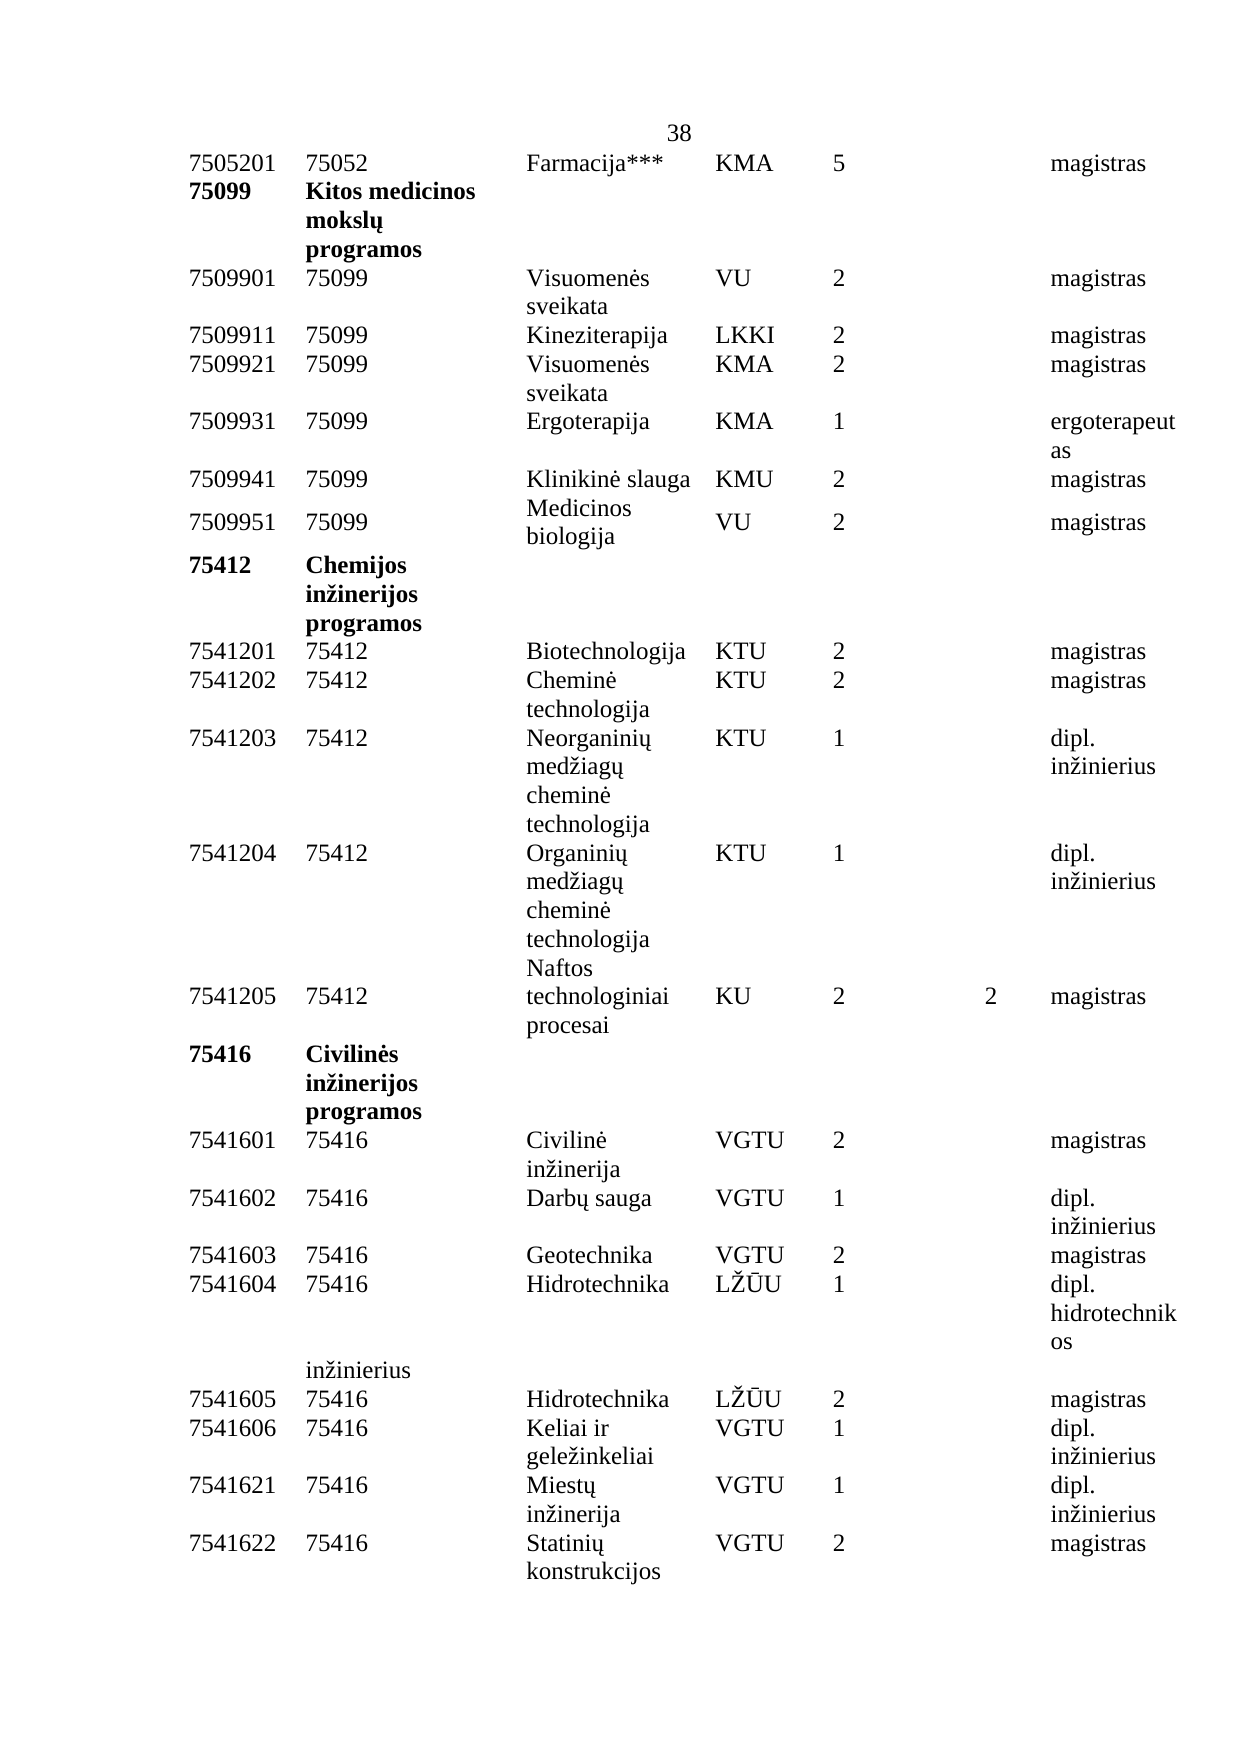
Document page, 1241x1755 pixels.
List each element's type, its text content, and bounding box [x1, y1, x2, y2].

table_cell Farmacija*** [515, 148, 704, 176]
table_cell [1197, 493, 1202, 550]
table_cell KTU [704, 838, 821, 953]
table_cell [1202, 838, 1207, 953]
table_cell 2 [821, 636, 902, 665]
table_cell 75412 [294, 953, 515, 1039]
table_cell dipl. hidrotechnikos [1039, 1269, 1197, 1355]
table_cell [1039, 550, 1197, 636]
table_cell magistras [1039, 320, 1197, 349]
table_cell KMA [704, 349, 821, 406]
table_cell [1197, 1528, 1202, 1585]
table_cell 7541602 [177, 1183, 294, 1240]
table_cell [973, 320, 1039, 349]
table_cell [973, 1039, 1039, 1125]
table_cell 2 [821, 1384, 902, 1413]
table_cell dipl. inžinierius [1039, 1413, 1197, 1470]
table_cell [1197, 1413, 1202, 1470]
table_cell [1202, 1413, 1207, 1470]
table_cell 7509931 [177, 406, 294, 464]
table_cell KTU [704, 665, 821, 723]
table_cell [902, 1240, 973, 1269]
table_cell [1197, 263, 1202, 320]
table_cell 75412 [177, 550, 294, 636]
table_cell 7541204 [177, 838, 294, 953]
table_cell [1202, 176, 1207, 263]
table_cell 75416 [294, 1125, 515, 1183]
table_cell 1 [821, 1413, 902, 1470]
table_cell magistras [1039, 665, 1197, 723]
table_cell Geotechnika [515, 1240, 704, 1269]
table_cell [704, 176, 821, 263]
table_cell 75099 [294, 320, 515, 349]
table_cell 2 [821, 320, 902, 349]
table_cell [902, 349, 973, 406]
table_cell VU [704, 263, 821, 320]
table_cell [1202, 464, 1207, 493]
table_cell 7509921 [177, 349, 294, 406]
table_cell VGTU [704, 1240, 821, 1269]
table_cell [902, 148, 973, 176]
table_cell 75416 [294, 1470, 515, 1528]
table_cell 7541604 [177, 1269, 294, 1355]
table_cell [973, 464, 1039, 493]
table_cell [1197, 464, 1202, 493]
table_cell [1197, 1039, 1202, 1125]
table_cell [1197, 665, 1202, 723]
table_cell [902, 464, 973, 493]
table_cell [973, 148, 1039, 176]
table_cell [1202, 665, 1207, 723]
table_cell [1197, 838, 1202, 953]
table_cell 2 [821, 263, 902, 320]
table_cell [1202, 349, 1207, 406]
table_cell 2 [821, 953, 902, 1039]
table_cell 75416 [294, 1240, 515, 1269]
table_cell [1197, 148, 1202, 176]
table_cell [1197, 349, 1202, 406]
table_cell Miestų inžinerija [515, 1470, 704, 1528]
table_cell [973, 176, 1039, 263]
table_cell 75412 [294, 665, 515, 723]
table_cell KMU [704, 464, 821, 493]
table_cell 7541205 [177, 953, 294, 1039]
table_cell 1 [821, 406, 902, 464]
table_cell VGTU [704, 1528, 821, 1585]
table_cell [1202, 1039, 1207, 1125]
table_cell 1 [821, 1470, 902, 1528]
table_cell magistras [1039, 148, 1197, 176]
table_cell 75416 [294, 1183, 515, 1240]
table_cell [1039, 176, 1197, 263]
table_cell Klinikinė slauga [515, 464, 704, 493]
table_cell [973, 1355, 1039, 1384]
table_cell [973, 493, 1039, 550]
table_cell [902, 1039, 973, 1125]
table_cell VGTU [704, 1183, 821, 1240]
table_cell magistras [1039, 464, 1197, 493]
table_cell [973, 263, 1039, 320]
table_cell [973, 1470, 1039, 1528]
table_cell [902, 550, 973, 636]
table_cell 1 [821, 1269, 902, 1355]
table_cell [1202, 550, 1207, 636]
table_cell [902, 665, 973, 723]
table_cell [902, 493, 973, 550]
table_cell 2 [821, 349, 902, 406]
table_cell [1197, 636, 1202, 665]
table_cell Civilinė inžinerija [515, 1125, 704, 1183]
table_cell [1197, 550, 1202, 636]
table_cell Neorganinių medžiagų cheminė technologija [515, 723, 704, 838]
table_cell [1039, 1039, 1197, 1125]
table_cell [902, 320, 973, 349]
table_cell [177, 1355, 294, 1384]
table_cell [1197, 1269, 1202, 1355]
table_cell KMA [704, 406, 821, 464]
table_cell 75416 [294, 1384, 515, 1413]
table_cell [1197, 1470, 1202, 1528]
table_cell 7541601 [177, 1125, 294, 1183]
table_cell inžinierius [294, 1355, 515, 1384]
table_cell 7509941 [177, 464, 294, 493]
table_cell [902, 1183, 973, 1240]
table_cell [821, 550, 902, 636]
table_cell [1202, 493, 1207, 550]
table_cell 2 [821, 493, 902, 550]
table_cell [704, 1355, 821, 1384]
table_cell [1197, 176, 1202, 263]
table_cell [515, 550, 704, 636]
table_cell 7541201 [177, 636, 294, 665]
table_cell [1197, 1125, 1202, 1183]
table_cell Visuomenės sveikata [515, 349, 704, 406]
table_cell 2 [821, 464, 902, 493]
table_cell 1 [821, 838, 902, 953]
table_cell VGTU [704, 1125, 821, 1183]
table_cell 75412 [294, 723, 515, 838]
table_cell 75099 [294, 464, 515, 493]
table_cell magistras [1039, 1125, 1197, 1183]
table_cell [973, 349, 1039, 406]
table_cell 7509951 [177, 493, 294, 550]
table_cell KMA [704, 148, 821, 176]
table_cell 7541605 [177, 1384, 294, 1413]
table_cell [902, 1125, 973, 1183]
table_cell LKKI [704, 320, 821, 349]
table_cell [1202, 1269, 1207, 1355]
table_cell [973, 723, 1039, 838]
table_cell [704, 1039, 821, 1125]
table_cell Hidrotechnika [515, 1384, 704, 1413]
table_cell Hidrotechnika [515, 1269, 704, 1355]
table_cell dipl. inžinierius [1039, 838, 1197, 953]
table_cell [902, 1413, 973, 1470]
table_cell [1197, 406, 1202, 464]
table_cell [1202, 953, 1207, 1039]
table_cell Civilinės inžinerijos programos [294, 1039, 515, 1125]
table_cell [1202, 723, 1207, 838]
table_cell [973, 1528, 1039, 1585]
table_cell 75099 [294, 493, 515, 550]
table_cell [1197, 1355, 1202, 1384]
table_cell 7541606 [177, 1413, 294, 1470]
table_cell KTU [704, 723, 821, 838]
table_cell [902, 176, 973, 263]
table_cell 7541621 [177, 1470, 294, 1528]
table_cell [1197, 320, 1202, 349]
table_cell [1197, 723, 1202, 838]
table_cell dipl. inžinierius [1039, 1470, 1197, 1528]
table_cell Medicinos biologija [515, 493, 704, 550]
table_cell ergoterapeutas [1039, 406, 1197, 464]
table_cell [1202, 1183, 1207, 1240]
table_cell magistras [1039, 263, 1197, 320]
table_cell VGTU [704, 1470, 821, 1528]
table_cell magistras [1039, 1240, 1197, 1269]
table_cell [1202, 1240, 1207, 1269]
table_cell 75416 [294, 1528, 515, 1585]
table_cell 7541622 [177, 1528, 294, 1585]
table_cell [1039, 1355, 1197, 1384]
table_cell magistras [1039, 349, 1197, 406]
table_cell [973, 1384, 1039, 1413]
table_cell Keliai ir geležinkeliai [515, 1413, 704, 1470]
table_cell magistras [1039, 493, 1197, 550]
table_cell magistras [1039, 1528, 1197, 1585]
table_cell magistras [1039, 1384, 1197, 1413]
table_cell Statinių konstrukcijos [515, 1528, 704, 1585]
table_cell [902, 636, 973, 665]
table_cell [1202, 1125, 1207, 1183]
table_cell [973, 1240, 1039, 1269]
table_cell [902, 1269, 973, 1355]
table_cell magistras [1039, 636, 1197, 665]
table_cell [973, 838, 1039, 953]
table_cell dipl. inžinierius [1039, 723, 1197, 838]
table_cell Chemijos inžinerijos programos [294, 550, 515, 636]
table_cell 7541203 [177, 723, 294, 838]
table_cell [973, 550, 1039, 636]
table_cell 7541603 [177, 1240, 294, 1269]
table_cell KU [704, 953, 821, 1039]
table_cell [1202, 263, 1207, 320]
table_cell [1197, 1384, 1202, 1413]
table_cell 75052 [294, 148, 515, 176]
table_cell [821, 176, 902, 263]
table_cell 75099 [294, 349, 515, 406]
table_cell [902, 1355, 973, 1384]
table_cell [1197, 953, 1202, 1039]
table_cell [1202, 148, 1207, 176]
table_cell [902, 723, 973, 838]
table_cell VGTU [704, 1413, 821, 1470]
table_cell [1202, 1355, 1207, 1384]
table_cell [902, 838, 973, 953]
table_cell [902, 406, 973, 464]
table_cell [902, 953, 973, 1039]
table_cell [821, 1355, 902, 1384]
table_cell 75099 [177, 176, 294, 263]
table_cell [973, 1413, 1039, 1470]
table_cell [973, 1125, 1039, 1183]
table_cell [515, 176, 704, 263]
table_cell 2 [821, 1240, 902, 1269]
table_cell [1202, 1470, 1207, 1528]
table_cell [973, 1269, 1039, 1355]
table_cell [1202, 320, 1207, 349]
table_cell 7509901 [177, 263, 294, 320]
table_cell [973, 665, 1039, 723]
table_cell magistras [1039, 953, 1197, 1039]
table_cell 1 [821, 723, 902, 838]
table_cell VU [704, 493, 821, 550]
table_cell 75416 [294, 1413, 515, 1470]
table_cell [821, 1039, 902, 1125]
table_cell 7505201 [177, 148, 294, 176]
table_cell [973, 406, 1039, 464]
table_cell Biotechnologija [515, 636, 704, 665]
table_cell [1202, 406, 1207, 464]
table_cell Cheminė technologija [515, 665, 704, 723]
table_cell [704, 550, 821, 636]
table_cell [1202, 636, 1207, 665]
table_cell 7541202 [177, 665, 294, 723]
table_cell 7509911 [177, 320, 294, 349]
table_cell 75099 [294, 406, 515, 464]
table_cell 2 [821, 1528, 902, 1585]
table_cell LŽŪU [704, 1269, 821, 1355]
table_cell 75416 [294, 1269, 515, 1355]
table_cell LŽŪU [704, 1384, 821, 1413]
table_cell [902, 1528, 973, 1585]
table_cell 75412 [294, 838, 515, 953]
table_cell [1197, 1240, 1202, 1269]
table_cell 2 [973, 953, 1039, 1039]
table_cell [515, 1039, 704, 1125]
table_cell 2 [821, 665, 902, 723]
table_cell 75416 [177, 1039, 294, 1125]
table_cell KTU [704, 636, 821, 665]
table_cell 2 [821, 1125, 902, 1183]
table_cell Organinių medžiagų cheminė technologija [515, 838, 704, 953]
table_cell [973, 636, 1039, 665]
table_cell [515, 1355, 704, 1384]
table_cell Naftos technologiniai procesai [515, 953, 704, 1039]
table_cell [1197, 1183, 1202, 1240]
table_cell [973, 1183, 1039, 1240]
table_cell 75412 [294, 636, 515, 665]
table_cell [1202, 1384, 1207, 1413]
table_cell Kitos medicinos mokslų programos [294, 176, 515, 263]
table_cell [902, 1470, 973, 1528]
table_cell 75099 [294, 263, 515, 320]
table_cell dipl. inžinierius [1039, 1183, 1197, 1240]
table_cell [902, 1384, 973, 1413]
table_cell Ergoterapija [515, 406, 704, 464]
table_cell Kineziterapija [515, 320, 704, 349]
table_cell 1 [821, 1183, 902, 1240]
table_cell 5 [821, 148, 902, 176]
table_cell Darbų sauga [515, 1183, 704, 1240]
table_cell [902, 263, 973, 320]
table_cell Visuomenės sveikata [515, 263, 704, 320]
table_cell [1202, 1528, 1207, 1585]
